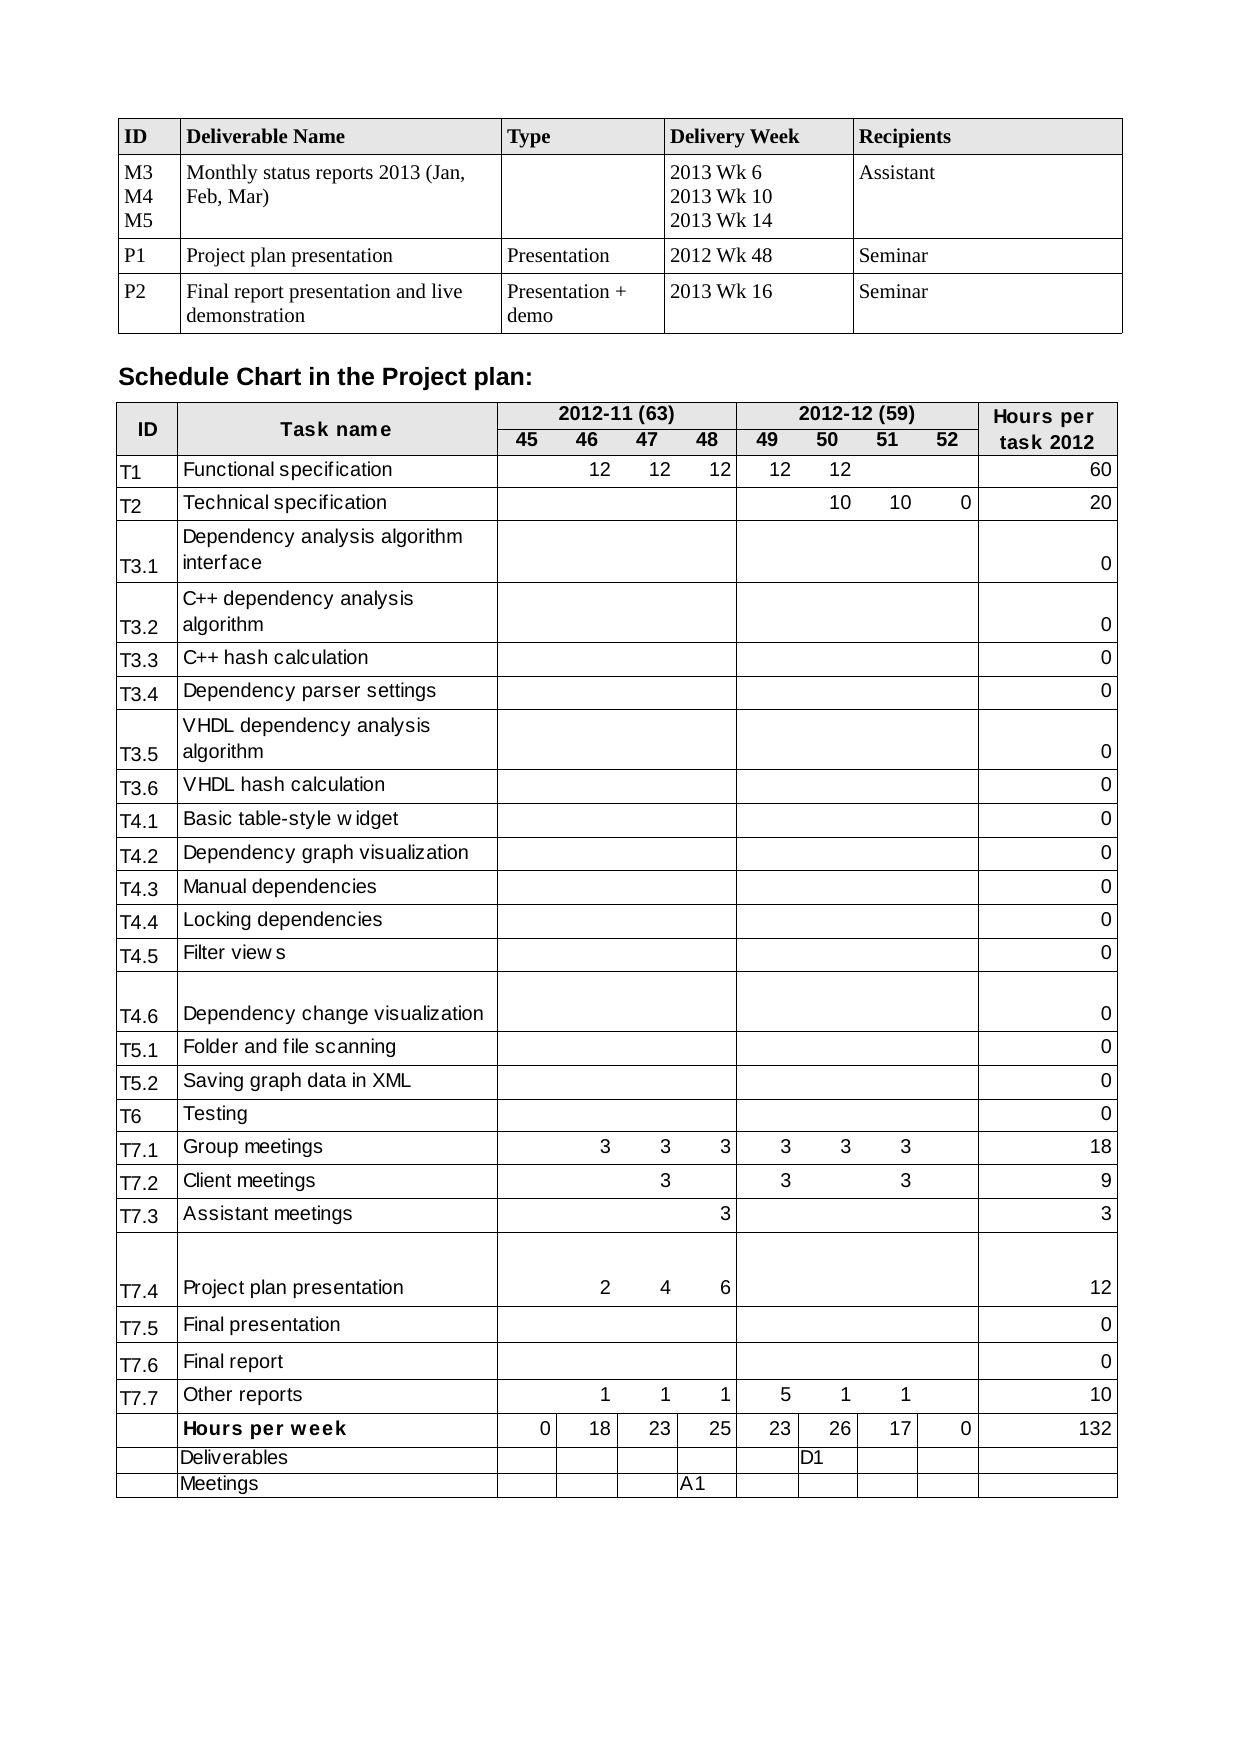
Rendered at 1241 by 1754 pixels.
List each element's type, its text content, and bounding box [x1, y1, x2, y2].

table_cell M3 M4 M5 [119, 155, 180, 237]
text Schedule Chart in the Project plan: [118, 362, 1122, 390]
table_cell Seminar [854, 239, 1122, 273]
table_cell P1 [119, 239, 180, 273]
table_cell 2013 Wk 6 2013 Wk 10 2013 Wk 14 [665, 155, 853, 237]
table_cell Project plan presentation [181, 239, 501, 273]
table_header Delivery Week [665, 119, 853, 154]
table_header Deliverable Name [181, 119, 501, 154]
table_header ID [119, 119, 180, 154]
table_header Type [502, 119, 664, 154]
table_cell Presentation [502, 239, 664, 273]
table_cell P2 [119, 274, 180, 333]
table_header Recipients [854, 119, 1122, 154]
table_cell Presentation + demo [502, 274, 664, 333]
table_cell Seminar [854, 274, 1122, 333]
table_cell 2012 Wk 48 [665, 239, 853, 273]
table_cell [502, 155, 664, 237]
table_cell Monthly status reports 2013 (Jan, Feb, Mar) [181, 155, 501, 237]
table_cell Assistant [854, 155, 1122, 237]
table_cell Final report presentation and live demonstration [181, 274, 501, 333]
table_cell 2013 Wk 16 [665, 274, 853, 333]
